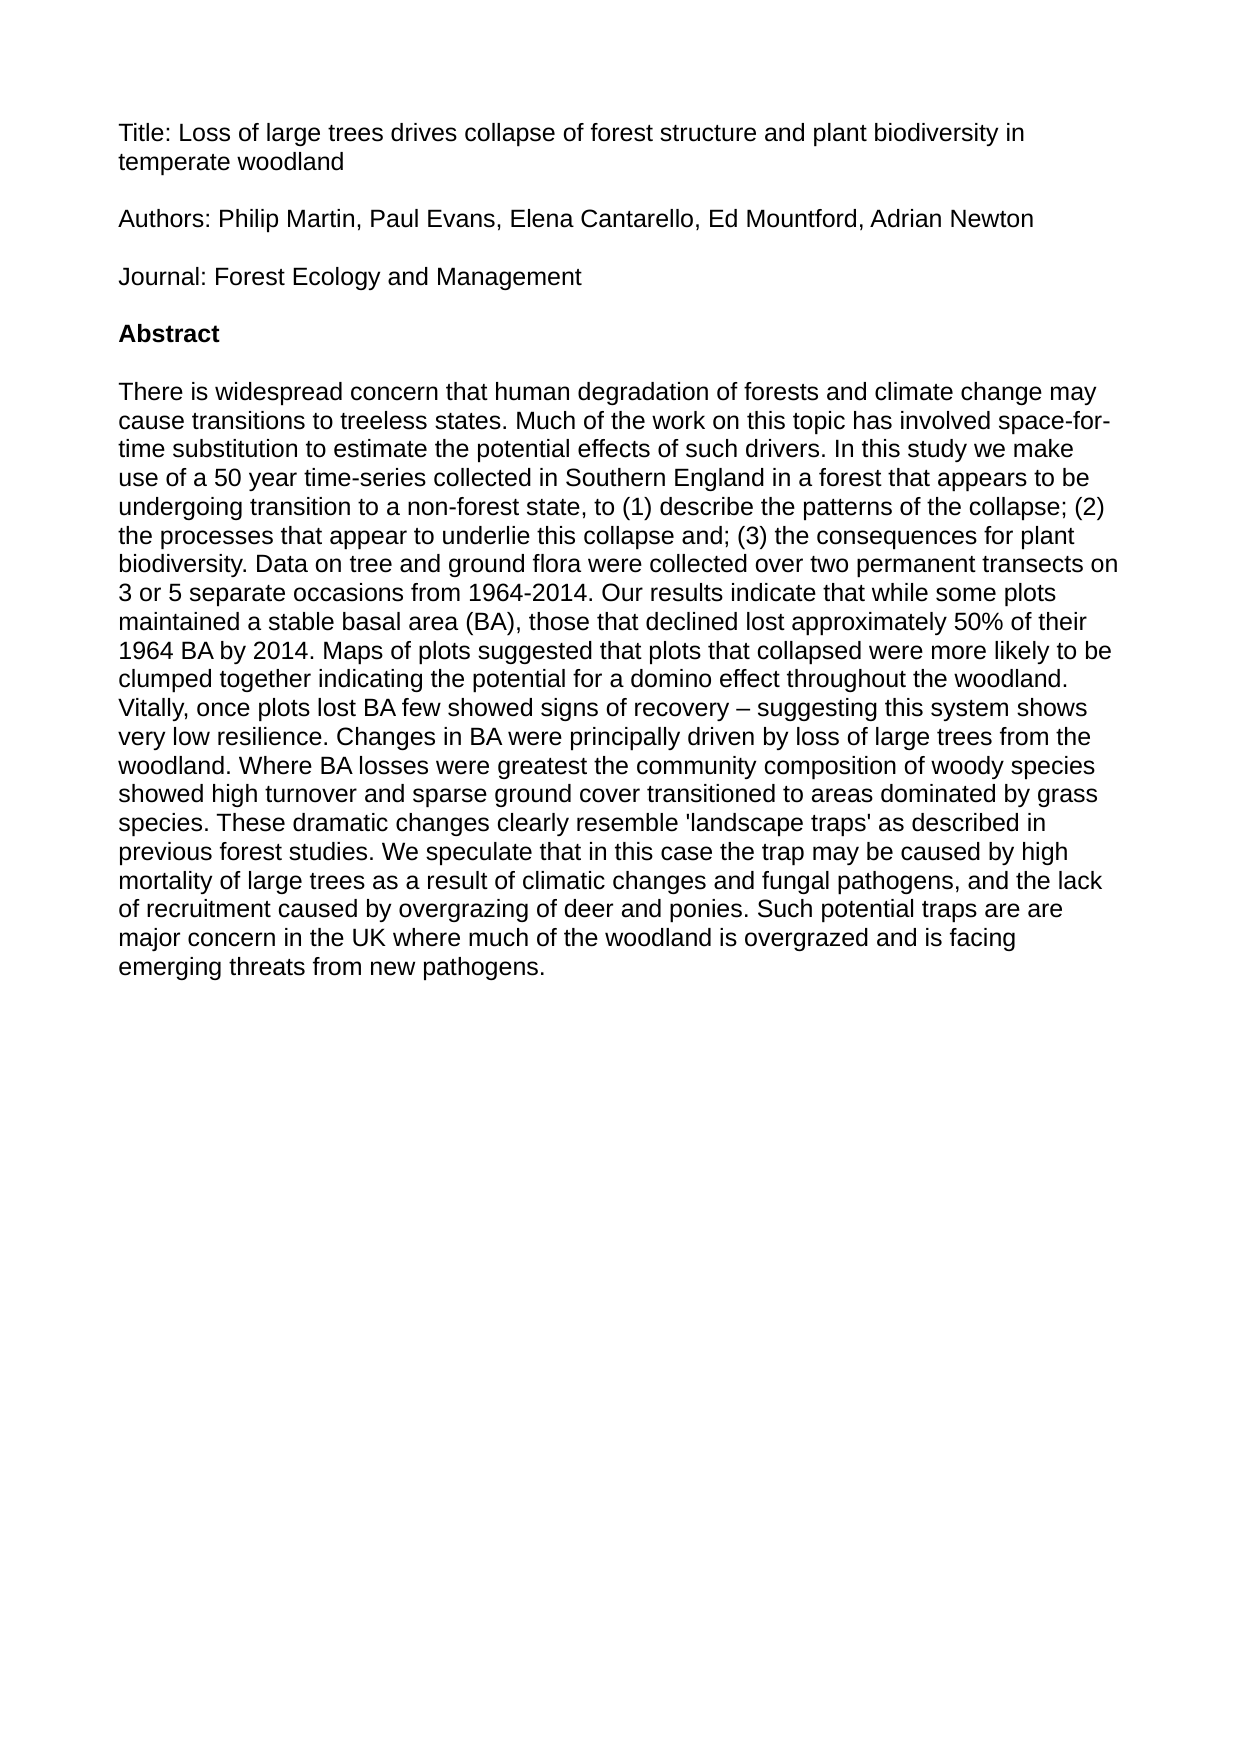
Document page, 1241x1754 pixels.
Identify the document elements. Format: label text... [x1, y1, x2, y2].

text Journal: Forest Ecology and Management [118, 262, 1122, 291]
text There is widespread concern that human degradation of forests and climate change may cause transitions to treeless states. Much of the work on this topic has involved space-for-time substitution to estimate the potential effects of such drivers. In this study we make use of a 50 year time-series collected in Southern England in a forest that appears to be undergoing transition to a non-forest state, to (1) describe the patterns of the collapse; (2) the processes that appear to underlie this collapse and; (3) the consequences for plant biodiversity. Data on tree and ground flora were collected over two permanent transects on 3 or 5 separate occasions from 1964-2014. Our results indicate that while some plots maintained a stable basal area (BA), those that declined lost approximately 50% of their 1964 BA by 2014. Maps of plots suggested that plots that collapsed were more likely to be clumped together indicating the potential for a domino effect throughout the woodland. Vitally, once plots lost BA few showed signs of recovery – suggesting this system shows very low resilience. Changes in BA were principally driven by loss of large trees from the woodland. Where BA losses were greatest the community composition of woody species showed high turnover and sparse ground cover transitioned to areas dominated by grass species. These dramatic changes clearly resemble 'landscape traps' as described in previous forest studies. We speculate that in this case the trap may be caused by high mortality of large trees as a result of climatic changes and fungal pathogens, and the lack of recruitment caused by overgrazing of deer and ponies. Such potential traps are are major concern in the UK where much of the woodland is overgrazed and is facing emerging threats from new pathogens. [118, 377, 1122, 981]
text Title: Loss of large trees drives collapse of forest structure and plant biodiversity in temperate woodland [118, 118, 1122, 176]
text Abstract [118, 319, 1122, 348]
text Authors: Philip Martin, Paul Evans, Elena Cantarello, Ed Mountford, Adrian Newton [118, 204, 1122, 233]
